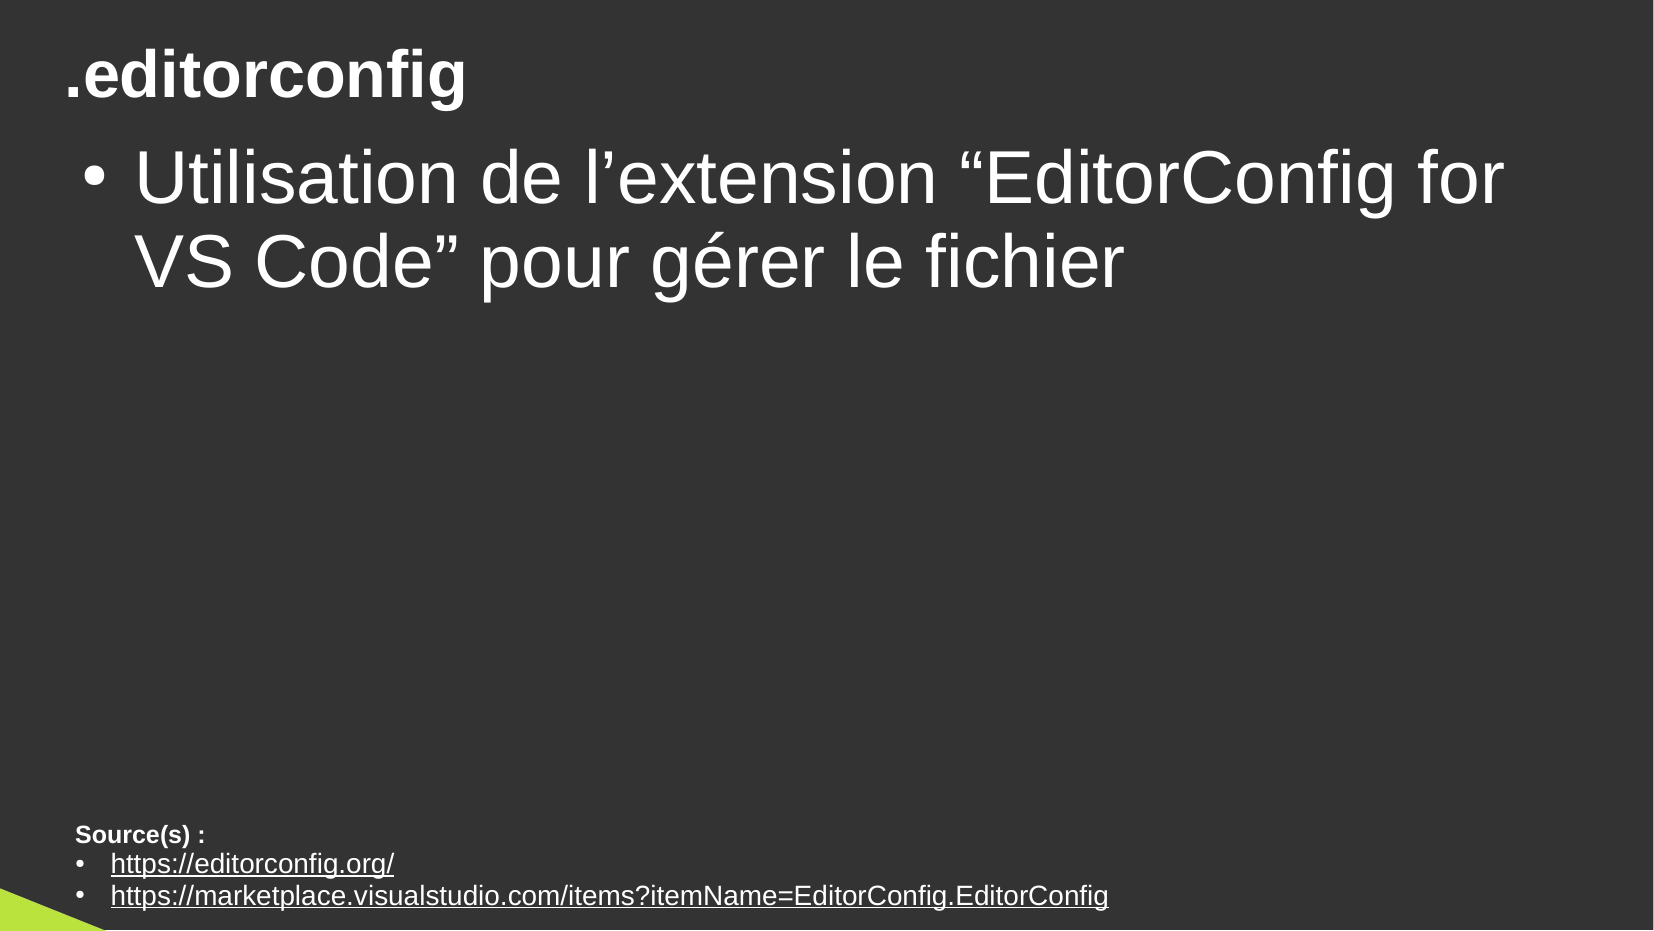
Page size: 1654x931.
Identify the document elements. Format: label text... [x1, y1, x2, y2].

list Utilisation de l’extension “EditorConfig for VS Code” pour gérer le fichier [63, 135, 1542, 792]
text_box Source(s) : https://editorconfig.org/ https://marketplace.visualstudio.com/items?itemName=EditorConfig.EditorConfig [60, 809, 1546, 919]
title .editorconfig [64, 37, 1105, 119]
text_box [0, 888, 107, 931]
